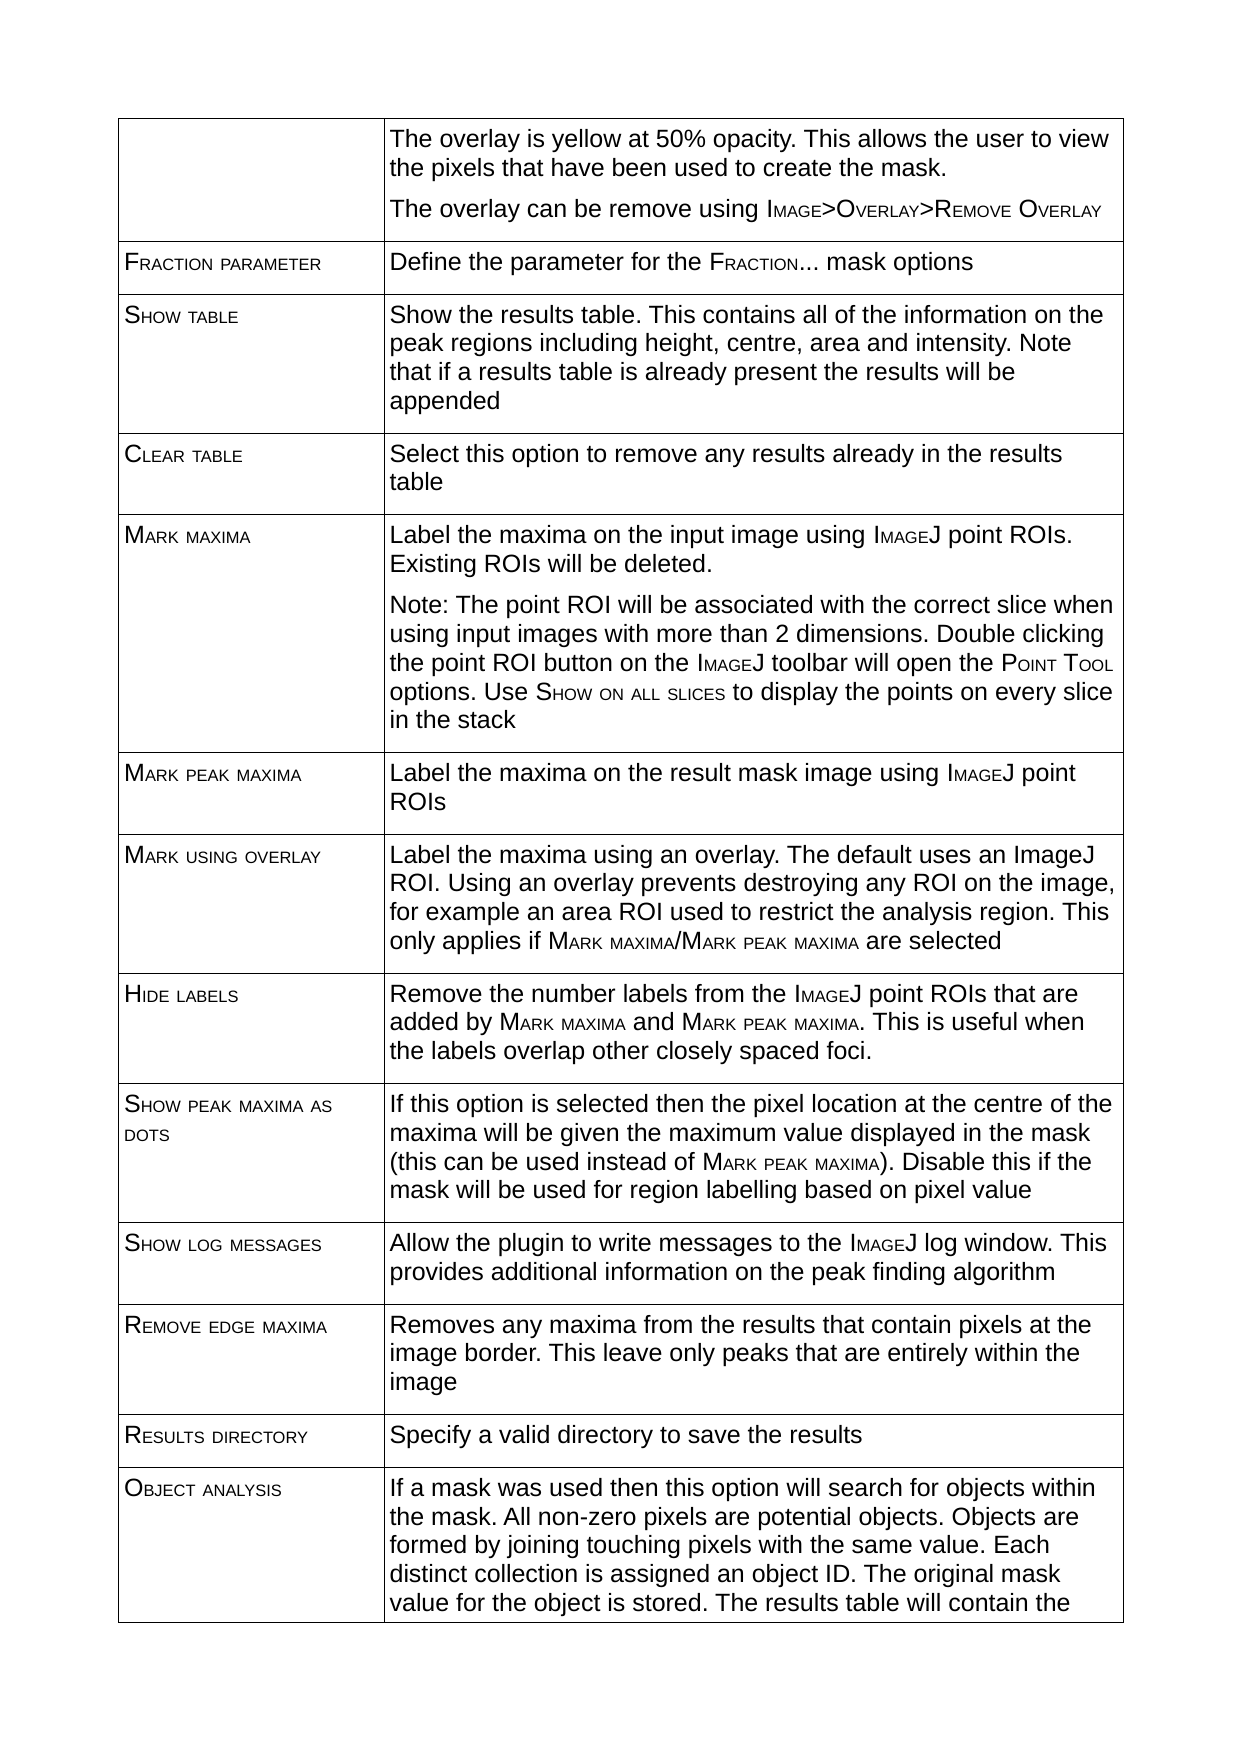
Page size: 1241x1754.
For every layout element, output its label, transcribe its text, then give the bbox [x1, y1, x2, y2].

table_cell Show log messages [119, 1223, 384, 1304]
table_cell Remove the number labels from the ImageJ point ROIs that are added by Mark maxima and Mark peak maxima. This is useful when the labels overlap other closely spaced foci. [385, 974, 1123, 1083]
table_cell Label the maxima on the result mask image using ImageJ point ROIs [385, 753, 1123, 834]
table_cell Show the results table. This contains all of the information on the peak regions including height, centre, area and intensity. Note that if a results table is already present the results will be appended [385, 295, 1123, 433]
table_cell Mark using overlay [119, 835, 384, 973]
table_cell Label the maxima using an overlay. The default uses an ImageJ ROI. Using an overlay prevents destroying any ROI on the image, for example an area ROI used to restrict the analysis region. This only applies if Mark maxima/Mark peak maxima are selected [385, 835, 1123, 973]
table_cell Show table [119, 295, 384, 433]
table_cell Results directory [119, 1415, 384, 1467]
table_cell Fraction parameter [119, 242, 384, 294]
table_cell Allow the plugin to write messages to the ImageJ log window. This provides additional information on the peak finding algorithm [385, 1223, 1123, 1304]
table_cell Hide labels [119, 974, 384, 1083]
table_cell Mark maxima [119, 515, 384, 752]
table_cell Remove edge maxima [119, 1305, 384, 1414]
table_cell Label the maxima on the input image using ImageJ point ROIs. Existing ROIs will be deleted. Note: The point ROI will be associated with the correct slice when using input images with more than 2 dimensions. Double clicking the point ROI button on the ImageJ toolbar will open the Point Tool options. Use Show on all slices to display the points on every slice in the stack [385, 515, 1123, 752]
table_cell Removes any maxima from the results that contain pixels at the image border. This leave only peaks that are entirely within the image [385, 1305, 1123, 1414]
table_cell If a mask was used then this option will search for objects within the mask. All non-zero pixels are potential objects. Objects are formed by joining touching pixels with the same value. Each distinct collection is assigned an object ID. The original mask value for the object is stored. The results table will contain the [385, 1468, 1123, 1622]
table_cell Specify a valid directory to save the results [385, 1415, 1123, 1467]
table_cell Object analysis [119, 1468, 384, 1622]
table_cell Clear table [119, 434, 384, 514]
table_cell Define the parameter for the Fraction... mask options [385, 242, 1123, 294]
table_header The overlay is yellow at 50% opacity. This allows the user to view the pixels that have been used to create the mask. The overlay can be remove using Image>Overlay>Remove Overlay [385, 119, 1123, 241]
table_cell Mark peak maxima [119, 753, 384, 834]
table_cell Select this option to remove any results already in the results table [385, 434, 1123, 514]
table_cell If this option is selected then the pixel location at the centre of the maxima will be given the maximum value displayed in the mask (this can be used instead of Mark peak maxima). Disable this if the mask will be used for region labelling based on pixel value [385, 1084, 1123, 1222]
table_cell Show peak maxima as dots [119, 1084, 384, 1222]
table_header [119, 119, 384, 241]
